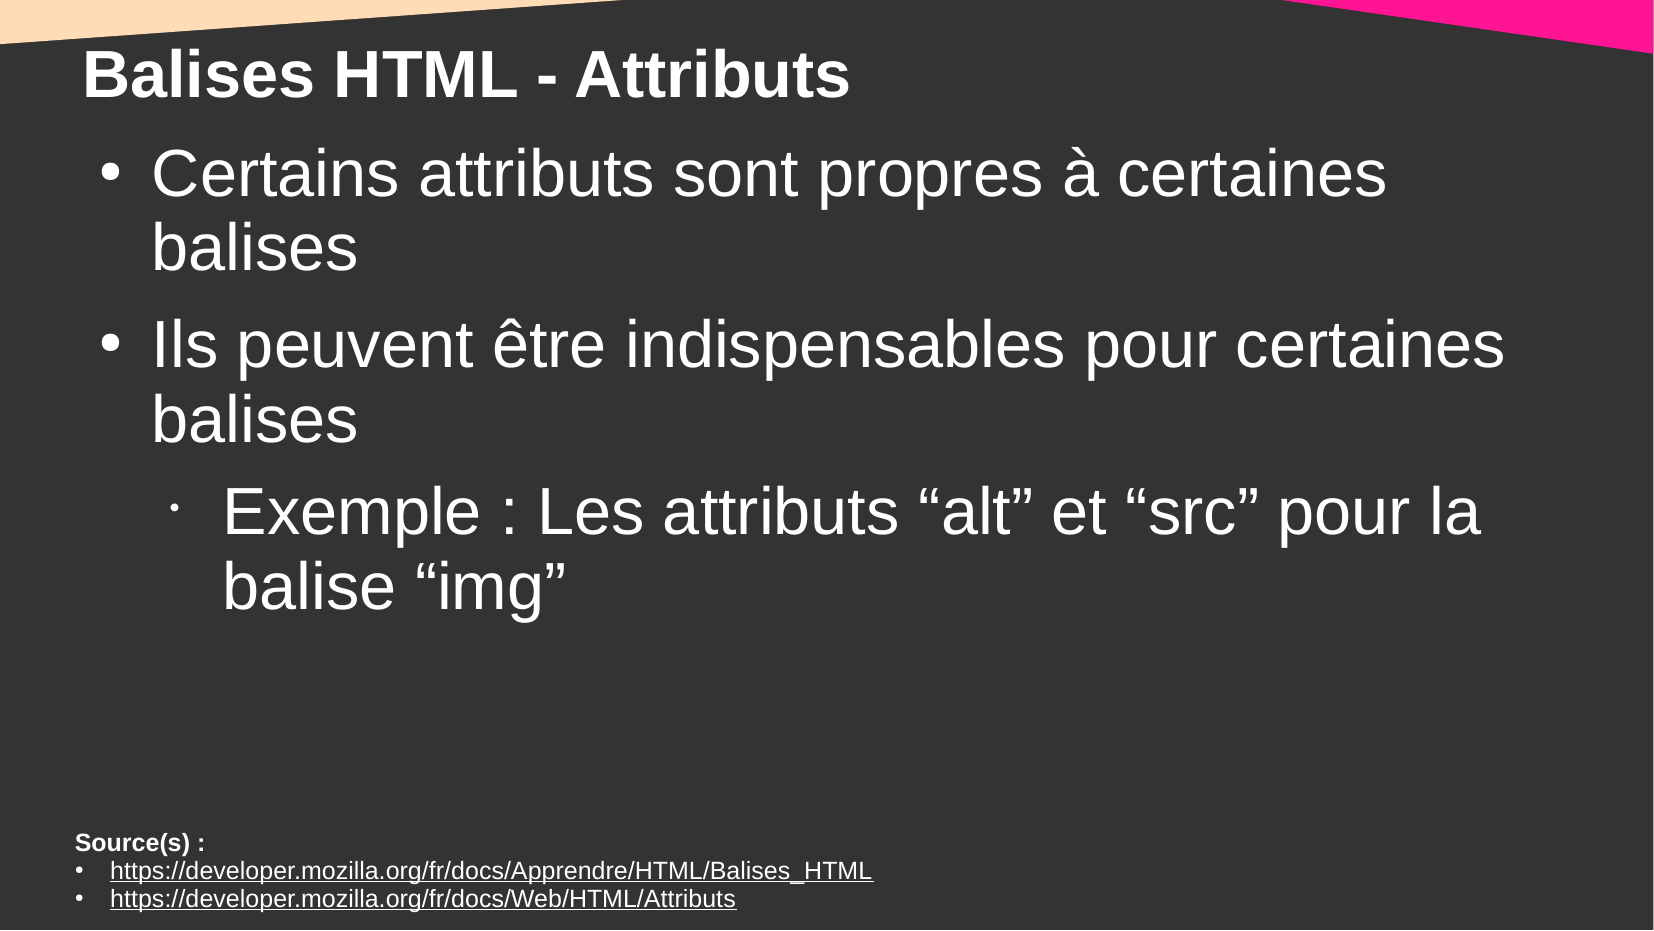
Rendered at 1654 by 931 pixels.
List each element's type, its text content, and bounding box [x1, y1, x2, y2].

title Balises HTML - Attributs [82, 37, 1571, 114]
list Certains attributs sont propres à certaines balises Ils peuvent être indispensables pour certaines balises Exemple : Les attributs “alt” et “src” pour la balise “img” [80, 135, 1605, 788]
text_box Source(s) : https://developer.mozilla.org/fr/docs/Apprendre/HTML/Balises_HTML https://developer.mozilla.org/fr/docs/Web/HTML/Attributs [59, 821, 1546, 920]
text_box [0, 0, 623, 45]
text_box [1281, 0, 1654, 54]
